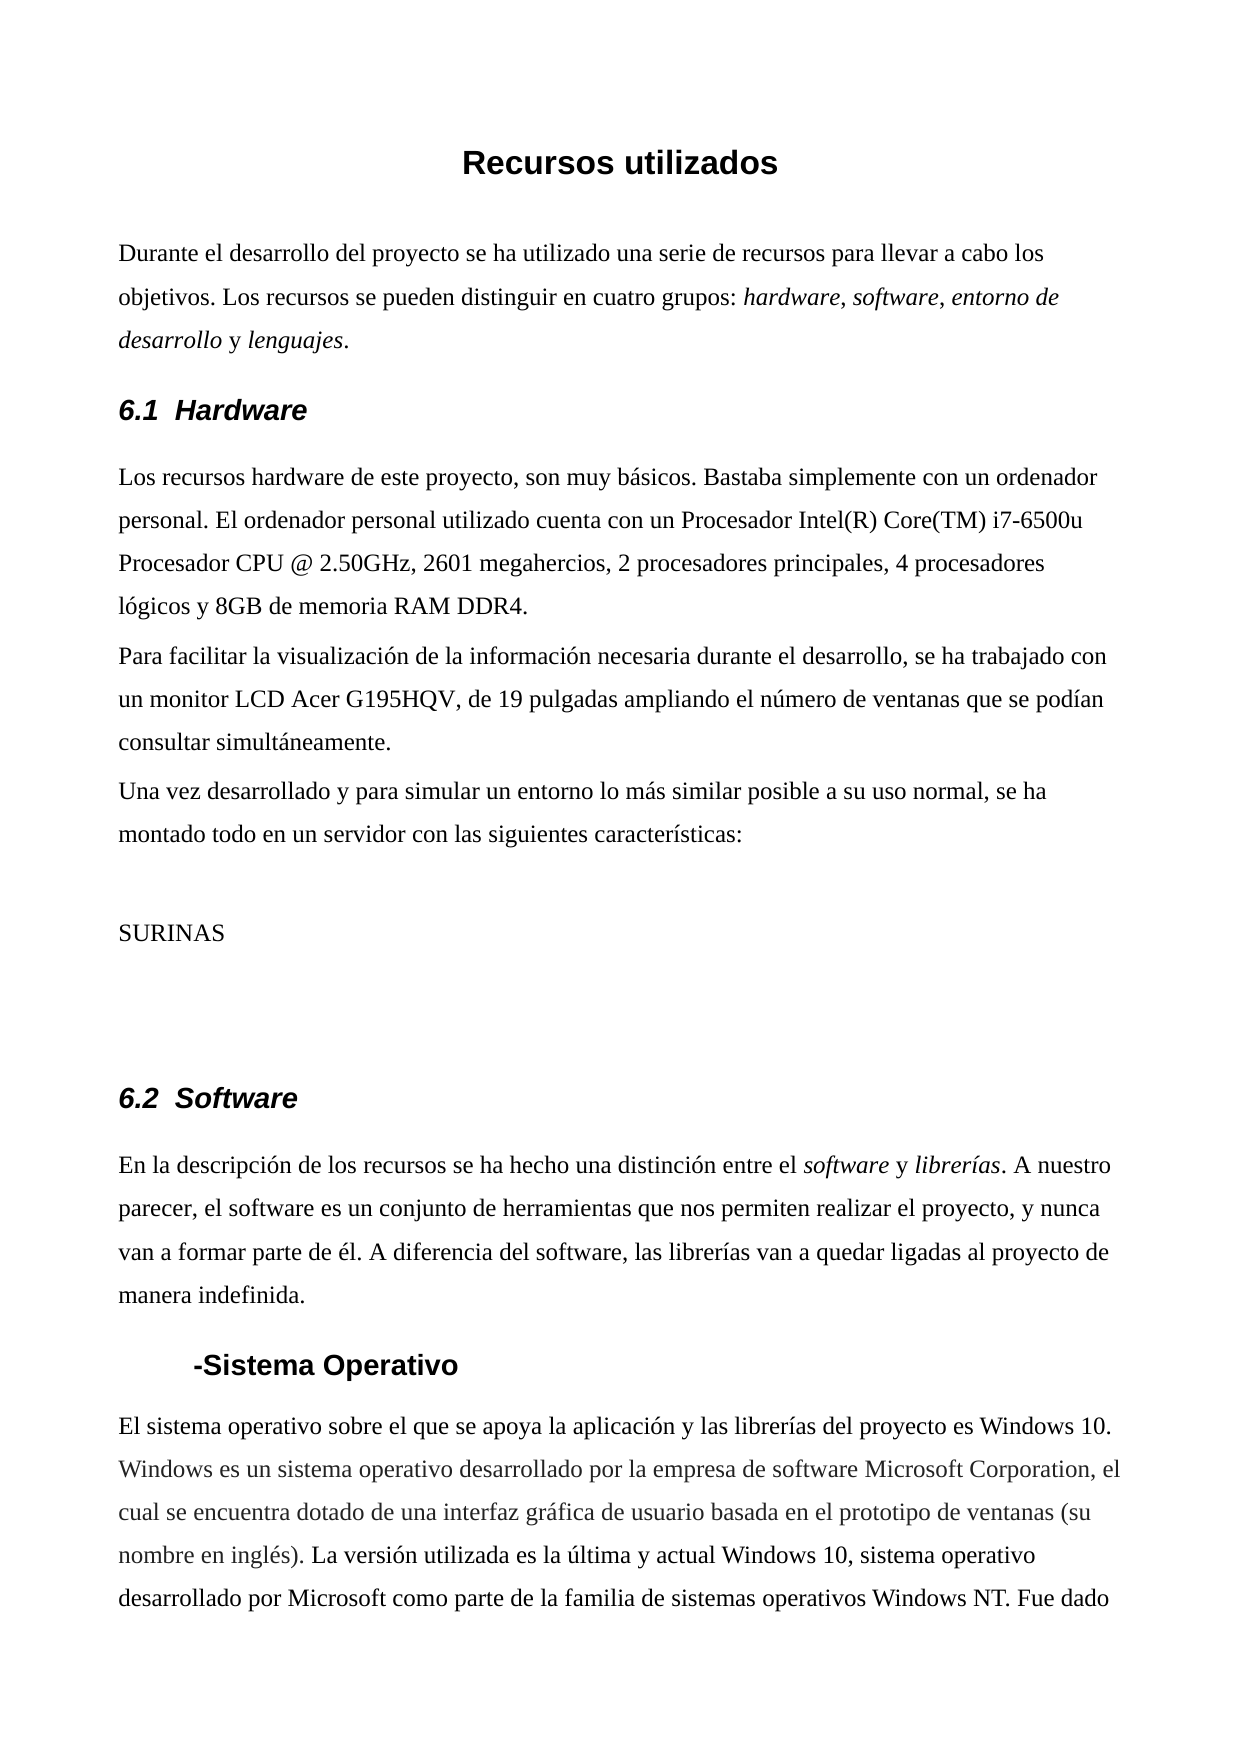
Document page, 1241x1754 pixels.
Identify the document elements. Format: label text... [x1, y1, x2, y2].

subtitle 6.2 Software [118, 1081, 1122, 1115]
subtitle Recursos utilizados [118, 143, 1122, 182]
subtitle 6.1 Hardware [118, 393, 1122, 426]
text Una vez desarrollado y para simular un entorno lo más similar posible a su uso normal, se ha montado todo en un servidor con las siguientes características: [118, 776, 1122, 848]
text Los recursos hardware de este proyecto, son muy básicos. Bastaba simplemente con un ordenador personal. El ordenador personal utilizado cuenta con un Procesador Intel(R) Core(TM) i7-6500u Procesador CPU @ 2.50GHz, 2601 megahercios, 2 procesadores principales, 4 procesadores lógicos y 8GB de memoria RAM DDR4. [118, 462, 1122, 620]
text En la descripción de los recursos se ha hecho una distinción entre el software y librerías. A nuestro parecer, el software es un conjunto de herramientas que nos permiten realizar el proyecto, y nunca van a formar parte de él. A diferencia del software, las librerías van a quedar ligadas al proyecto de manera indefinida. [118, 1150, 1122, 1308]
text El sistema operativo sobre el que se apoya la aplicación y las librerías del proyecto es Windows 10. Windows es un sistema operativo desarrollado por la empresa de software Microsoft Corporation, el cual se encuentra dotado de una interfaz gráfica de usuario basada en el prototipo de ventanas (su nombre en inglés). La versión utilizada es la última y actual Windows 10, sistema operativo desarrollado por Microsoft como parte de la familia de sistemas operativos Windows NT. Fue dado [118, 1411, 1122, 1612]
text Para facilitar la visualización de la información necesaria durante el desarrollo, se ha trabajado con un monitor LCD Acer G195HQV, de 19 pulgadas ampliando el número de ventanas que se podían consultar simultáneamente. [118, 641, 1122, 756]
text SURINAS [118, 918, 1122, 947]
subtitle -Sistema Operativo [118, 1348, 1122, 1381]
text Durante el desarrollo del proyecto se ha utilizado una serie de recursos para llevar a cabo los objetivos. Los recursos se pueden distinguir en cuatro grupos: hardware, software, entorno de desarrollo y lenguajes. [118, 238, 1122, 353]
